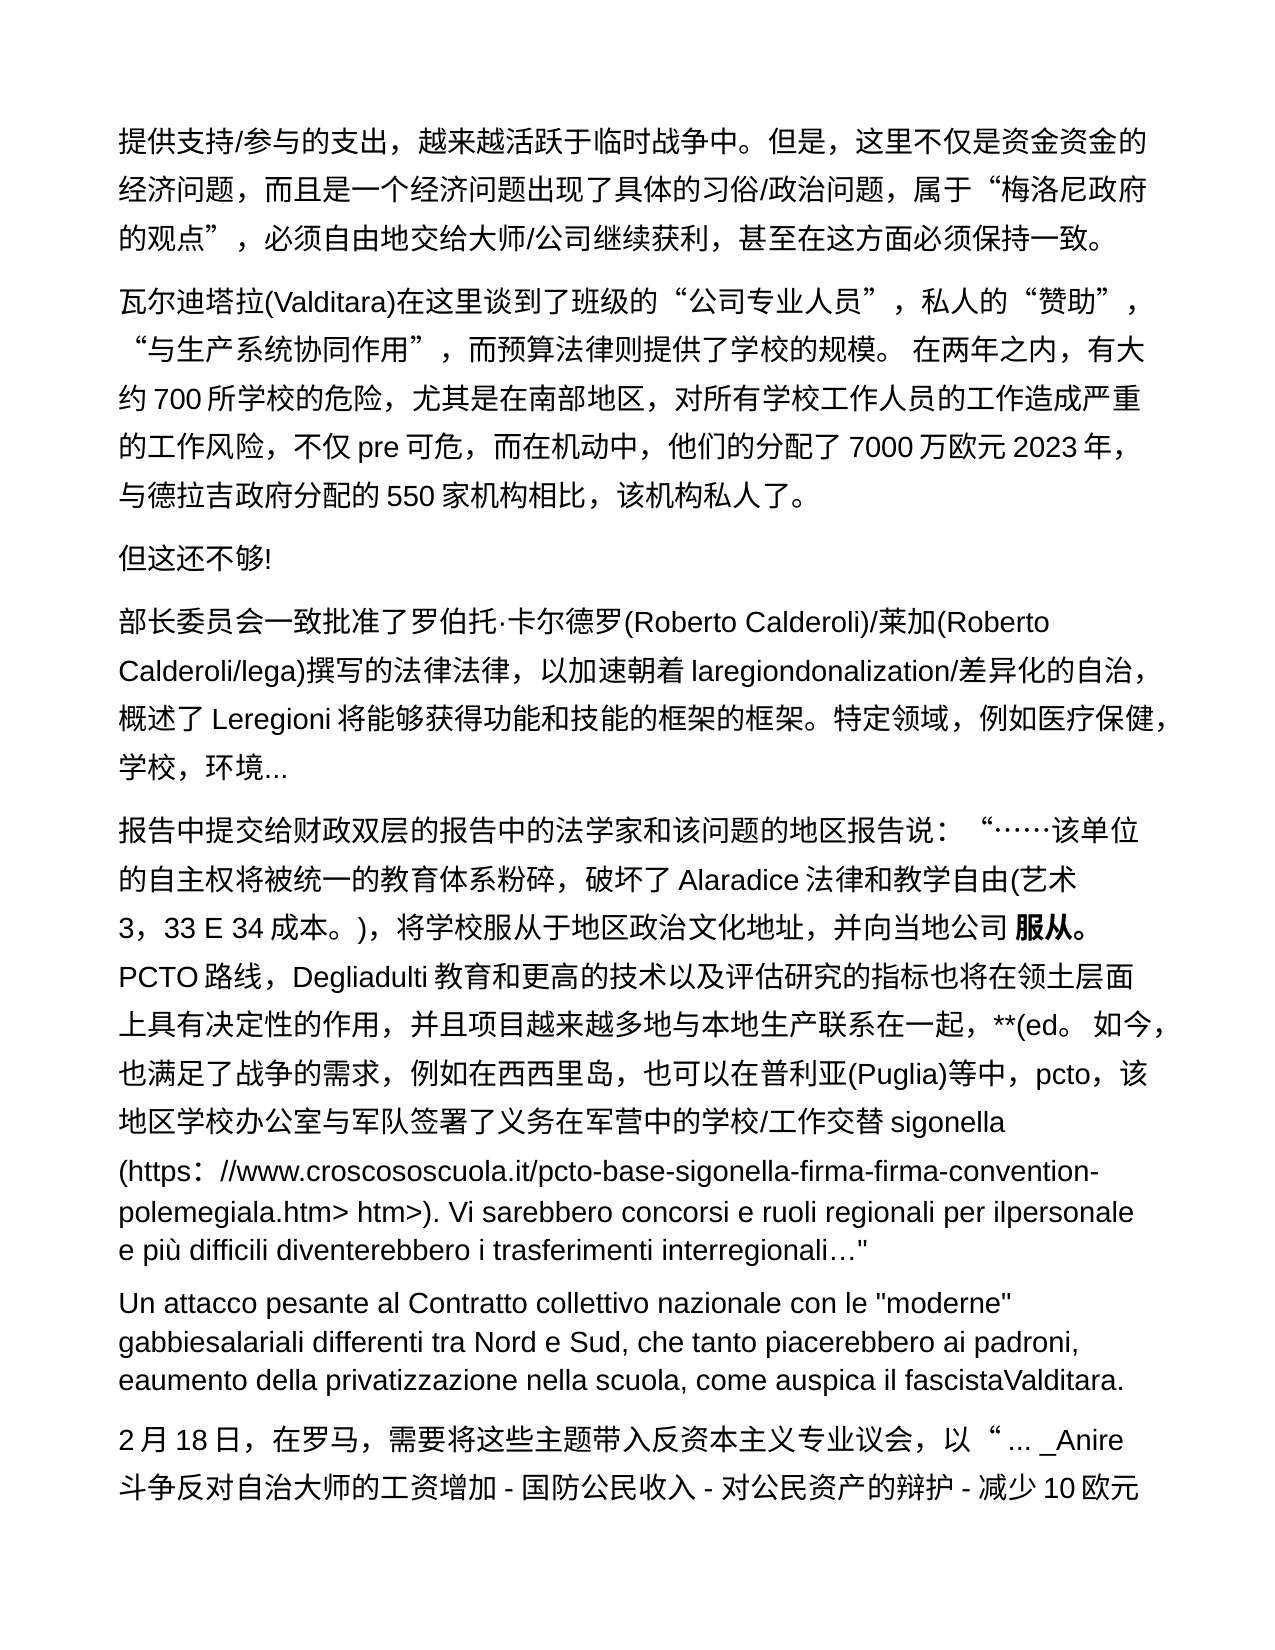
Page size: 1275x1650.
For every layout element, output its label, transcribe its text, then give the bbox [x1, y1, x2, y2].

text 提供支持/参与的支出，越来越活跃于临时战争中。但是，这里不仅是资金资金的经济问题，而且是一个经济问题出现了具体的习俗/政治问题，属于“梅洛尼政府的观点”，必须自由地交给大师/公司继续获利，甚至在这方面必须保持一致。 [118, 118, 1157, 257]
text 瓦尔迪塔拉(Valditara)在这里谈到了班级的“公司专业人员”，私人的“赞助”，“与生产系统协同作用”，而预算法律则提供了学校的规模。 在两年之内，有大约700所学校的危险，尤其是在南部地区，对所有学校工作人员的工作造成严重的工作风险，不仅pre可危，而在机动中，他们的分配了7000万欧元2023年，与德拉吉政府分配的550家机构相比，该机构私人了。 [118, 278, 1157, 515]
text 2月18日，在罗马，需要将这些主题带入反资本主义专业议会，以“ ... _Anire斗争反对自治大师的工资增加 - 国防公民收入 - 对公民资产的辩护 - 减少10欧元 [118, 1416, 1157, 1507]
text 部长委员会一致批准了罗伯托·卡尔德罗(Roberto Calderoli)/莱加(Roberto Calderoli/lega)撰写的法律法律，以加速朝着laregiondonalization/差异化的自治，概述了Leregioni将能够获得功能和技能的框架的框架。特定领域，例如医疗保健，学校，环境... [118, 599, 1157, 787]
text 报告中提交给财政双层的报告中的法学家和该问题的地区报告说：“……该单位的自主权将被统一的教育体系粉碎，破坏了Alaradice法律和教学自由(艺术 3，33 E 34成本。)，将学校服从于地区政治文化地址，并向当地公司 服从。 PCTO路线，Degliadulti教育和更高的技术以及评估研究的指标也将在领土层面上具有决定性的作用，并且项目越来越多地与本地生产联系在一起，**(ed。 如今，也满足了战争的需求，例如在西西里岛，也可以在普利亚(Puglia)等中，pcto，该地区学校办公室与军队签署了义务在军营中的学校/工作交替sigonella (https：//www.croscososcuola.it/pcto-base-sigonella-firma-firma-convention-polemegiala.htm> htm>). Vi sarebbero concorsi e ruoli regionali per ilpersonale e più difficili diventerebbero i trasferimenti interregionali…" [118, 807, 1157, 1267]
text Un attacco pesante al Contratto collettivo nazionale con le "moderne" gabbiesalariali differenti tra Nord e Sud, che tanto piacerebbero ai padroni, eaumento della privatizzazione nella scuola, come auspica il fascistaValditara. [118, 1286, 1157, 1397]
text 但这还不够! [118, 536, 1157, 578]
